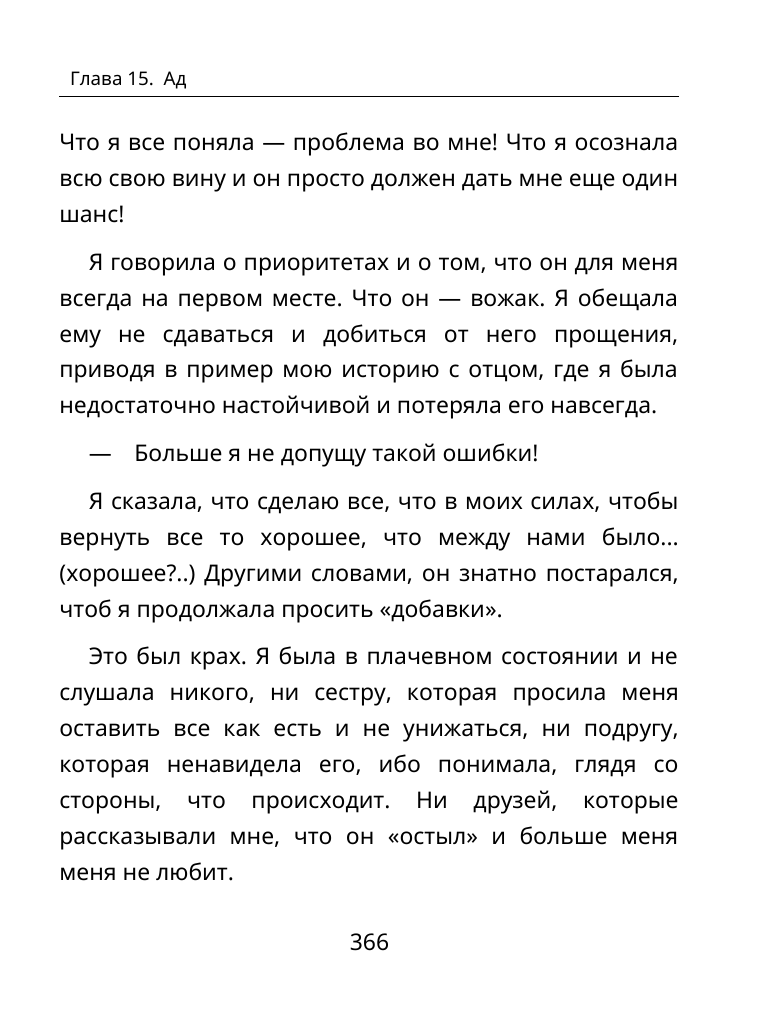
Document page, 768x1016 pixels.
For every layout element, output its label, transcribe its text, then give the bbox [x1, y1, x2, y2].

list Больше я не допущу такой ошибки! [59, 437, 679, 468]
text Что я все поняла — проблема во мне! Что я осознала всю свою вину и он просто должен дать мне еще один шанс! [59, 126, 679, 229]
text Это был крах. Я была в плачевном состоянии и не слушала никого, ни сестру, которая просила меня оставить все как есть и не унижаться, ни подругу, которая ненавидела его, ибо понимала, глядя со стороны, что происходит. Ни друзей, которые рассказывали мне, что он «остыл» и больше меня меня не любит. [59, 640, 679, 887]
text Я сказала, что сделаю все, что в моих силах, чтобы вернуть все то хорошее, что между нами было... (хорошее?..) Другими словами, он знатно постарался, чтоб я продолжала просить «добавки». [59, 485, 679, 624]
text Я говорила о приоритетах и о том, что он для меня всегда на первом месте. Что он — вожак. Я обещала ему не сдаваться и добиться от него прощения, приводя в пример мою историю с отцом, где я была недостаточно настойчивой и потеряла его навсегда. [59, 246, 679, 421]
